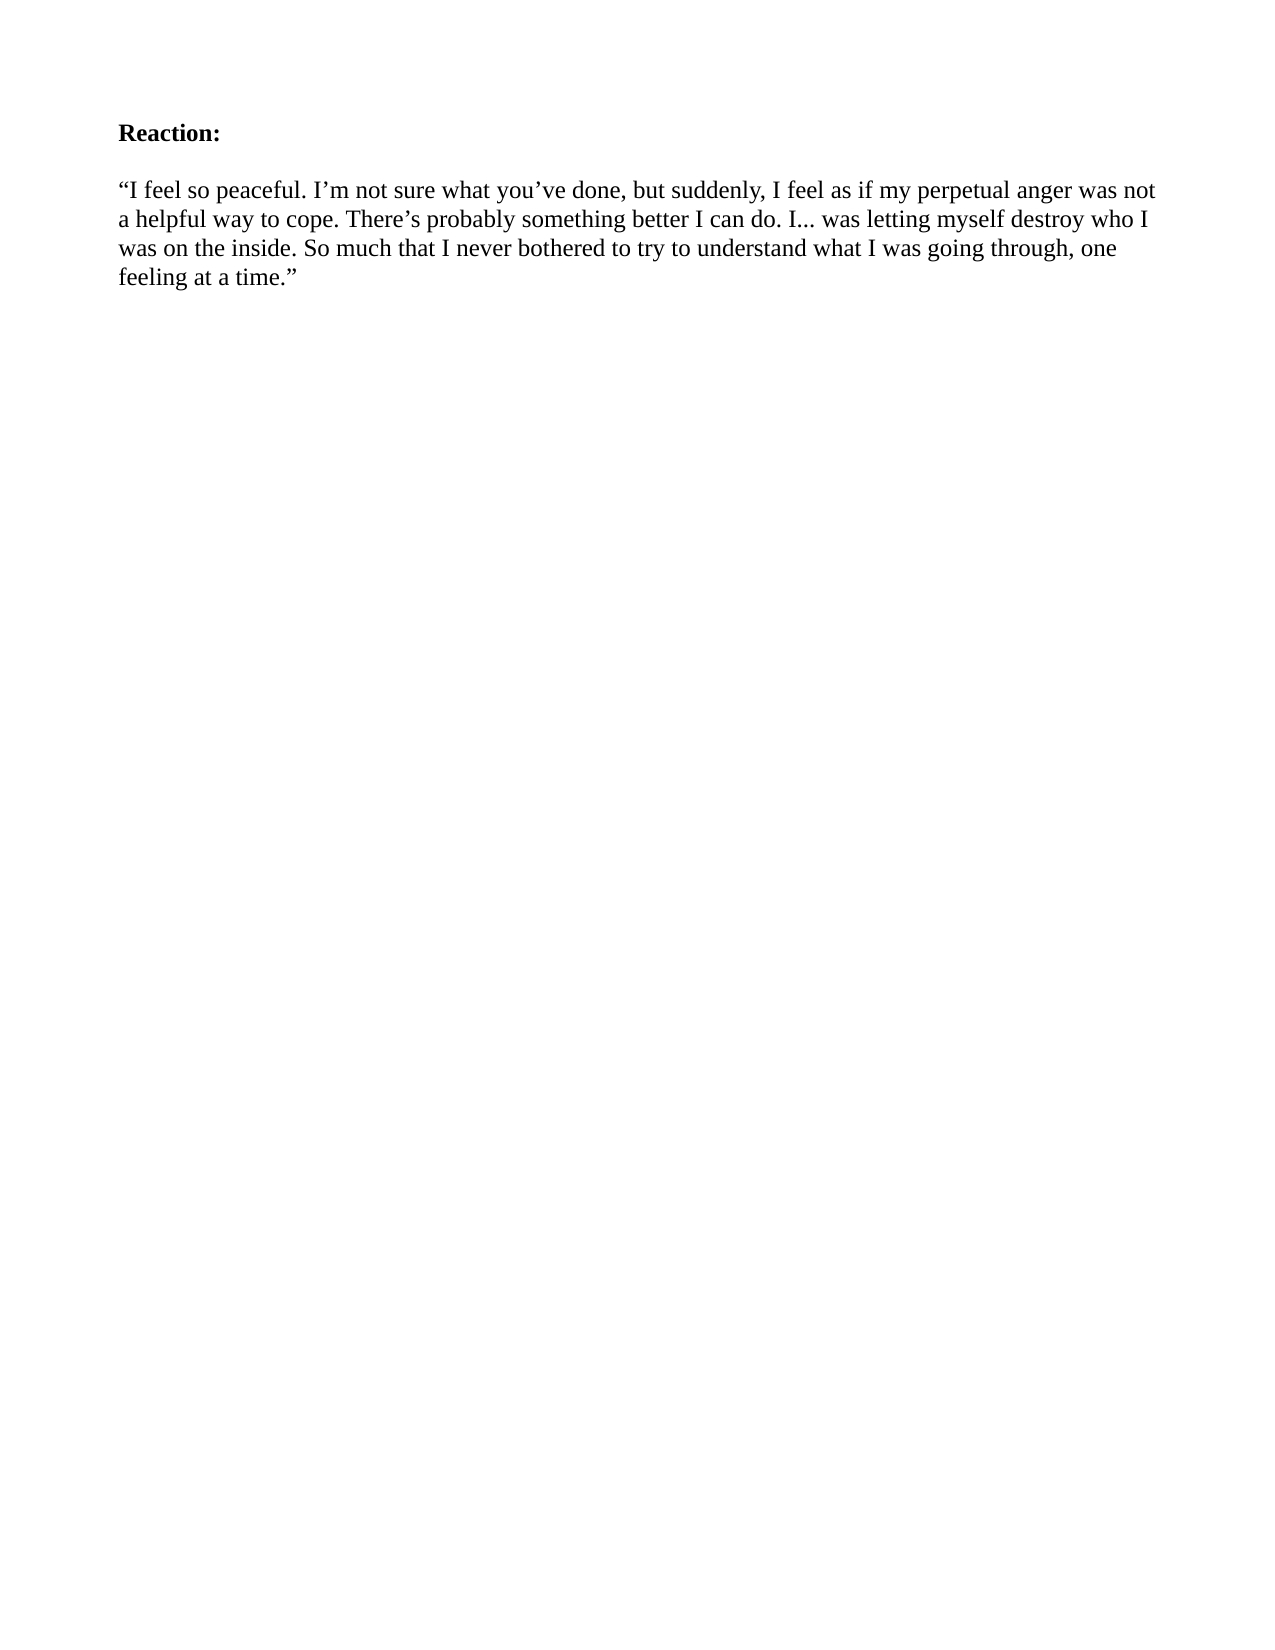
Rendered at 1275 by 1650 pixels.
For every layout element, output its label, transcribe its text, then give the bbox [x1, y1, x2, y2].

text Reaction: [118, 118, 1157, 147]
text “I feel so peaceful. I’m not sure what you’ve done, but suddenly, I feel as if my perpetual anger was not a helpful way to cope. There’s probably something better I can do. I... was letting myself destroy who I was on the inside. So much that I never bothered to try to understand what I was going through, one feeling at a time.” [118, 176, 1157, 291]
